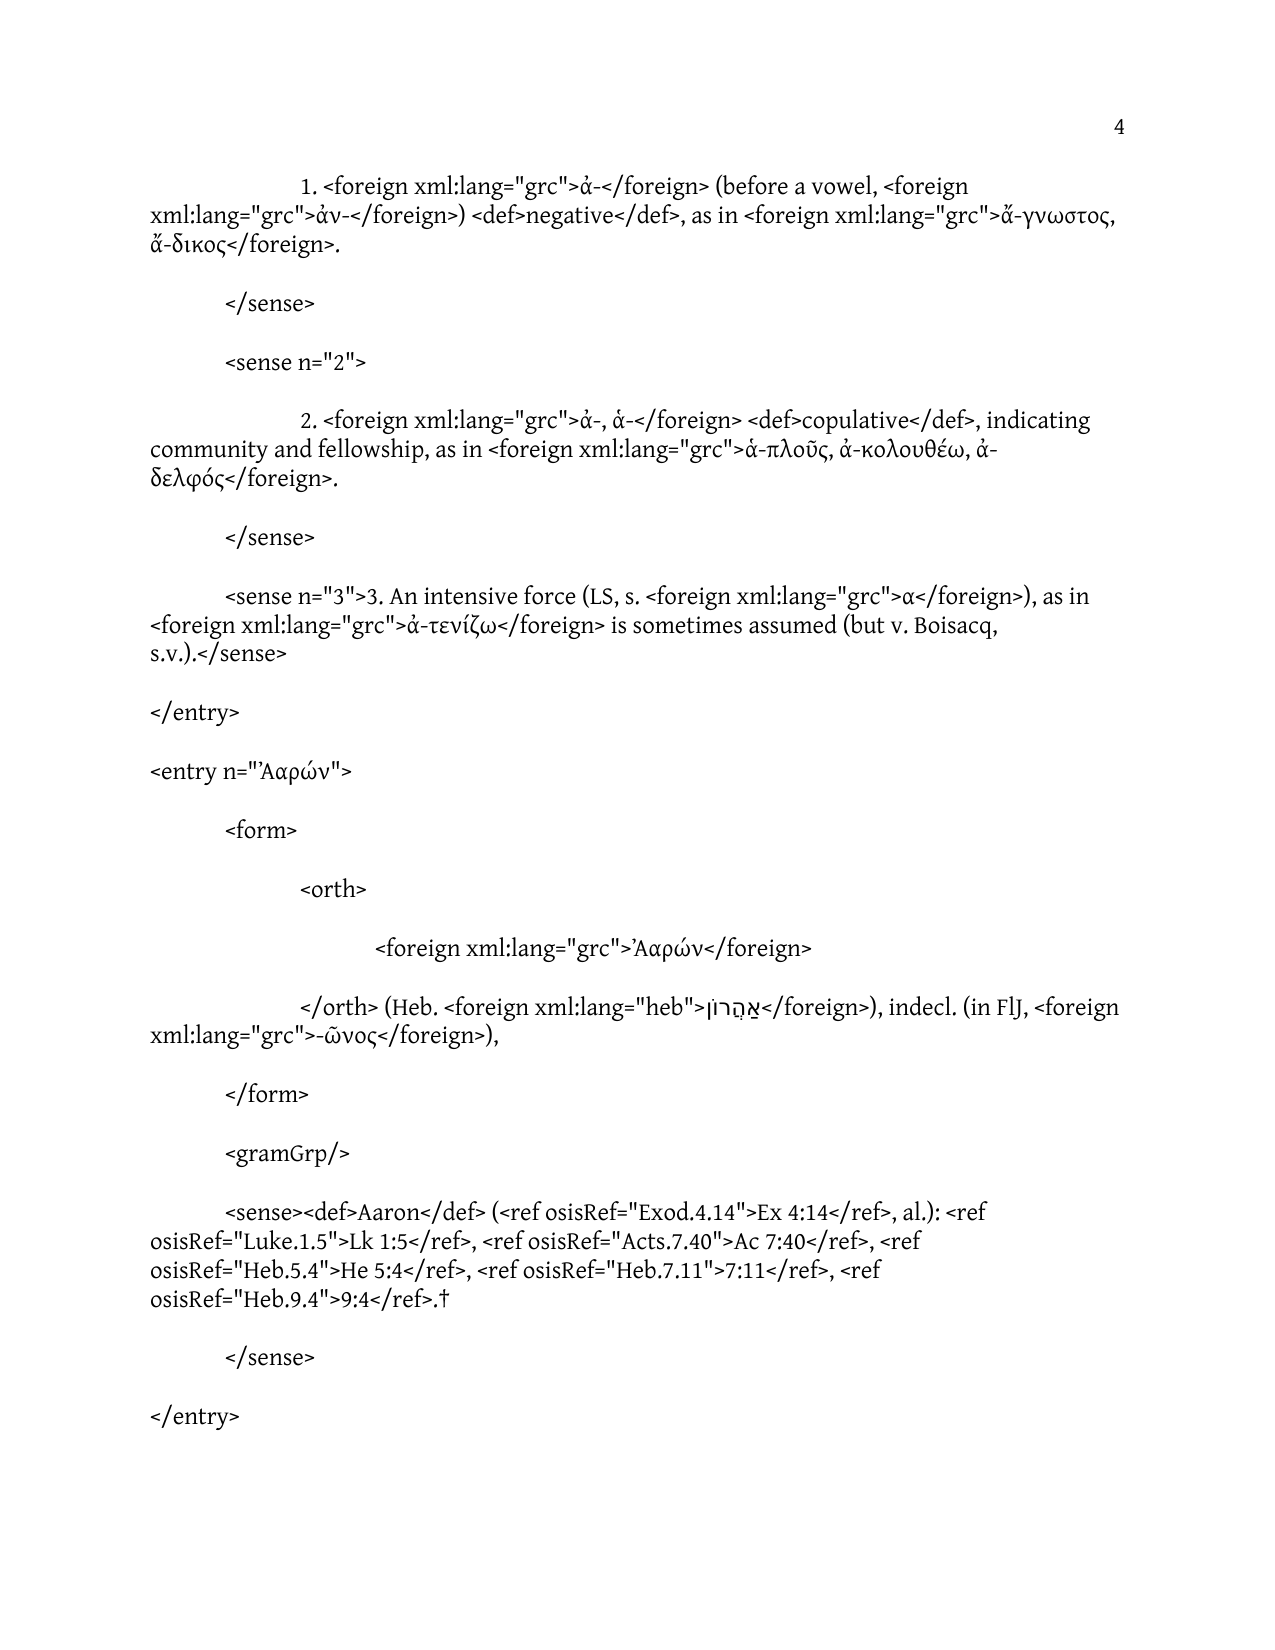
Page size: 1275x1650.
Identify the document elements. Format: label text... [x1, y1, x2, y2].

text </form> [150, 1081, 1125, 1109]
text <sense n="2"> [150, 348, 1125, 377]
text <sense><def>Aaron</def> (<ref osisRef="Exod.4.14">Ex 4:14</ref>, al.): <ref osisRef="Luke.1.5">Lk 1:5</ref>, <ref osisRef="Acts.7.40">Ac 7:40</ref>, <ref osisRef="Heb.5.4">He 5:4</ref>, <ref osisRef="Heb.7.11">7:11</ref>, <ref osisRef="Heb.9.4">9:4</ref>.† [150, 1198, 1125, 1314]
text </sense> [150, 289, 1125, 318]
text 2. <foreign xml:lang="grc">ἀ-, ἁ-</foreign> <def>copulative</def>, indicating community and fellowship, as in <foreign xml:lang="grc">ἁ-πλοῦς, ἀ-κολουθέω, ἀ-δελφός</foreign>. [150, 407, 1125, 493]
text 1. <foreign xml:lang="grc">ἀ-</foreign> (before a vowel, <foreign xml:lang="grc">ἀν-</foreign>) <def>negative</def>, as in <foreign xml:lang="grc">ἄ-γνωστος, ἄ-δικος</foreign>. [150, 172, 1125, 259]
text </sense> [150, 523, 1125, 552]
text <orth> [150, 875, 1125, 904]
text </orth> (Heb. <foreign xml:lang="heb">אַהֲרוֹן</foreign>), indecl. (in FlJ, <foreign xml:lang="grc">-ῶνος</foreign>), [150, 993, 1125, 1051]
text <form> [150, 816, 1125, 845]
text <entry n="Ἀαρών"> [150, 758, 1125, 786]
text <foreign xml:lang="grc">Ἀαρών</foreign> [150, 934, 1125, 963]
text </entry> [150, 1403, 1125, 1432]
text </entry> [150, 699, 1125, 728]
text <gramGrp/> [150, 1139, 1125, 1168]
text </sense> [150, 1344, 1125, 1373]
text <sense n="3">3. An intensive force (LS, s. <foreign xml:lang="grc">α</foreign>), as in <foreign xml:lang="grc">ἀ-τενίζω</foreign> is sometimes assumed (but v. Boisacq, s.v.).</sense> [150, 582, 1125, 669]
